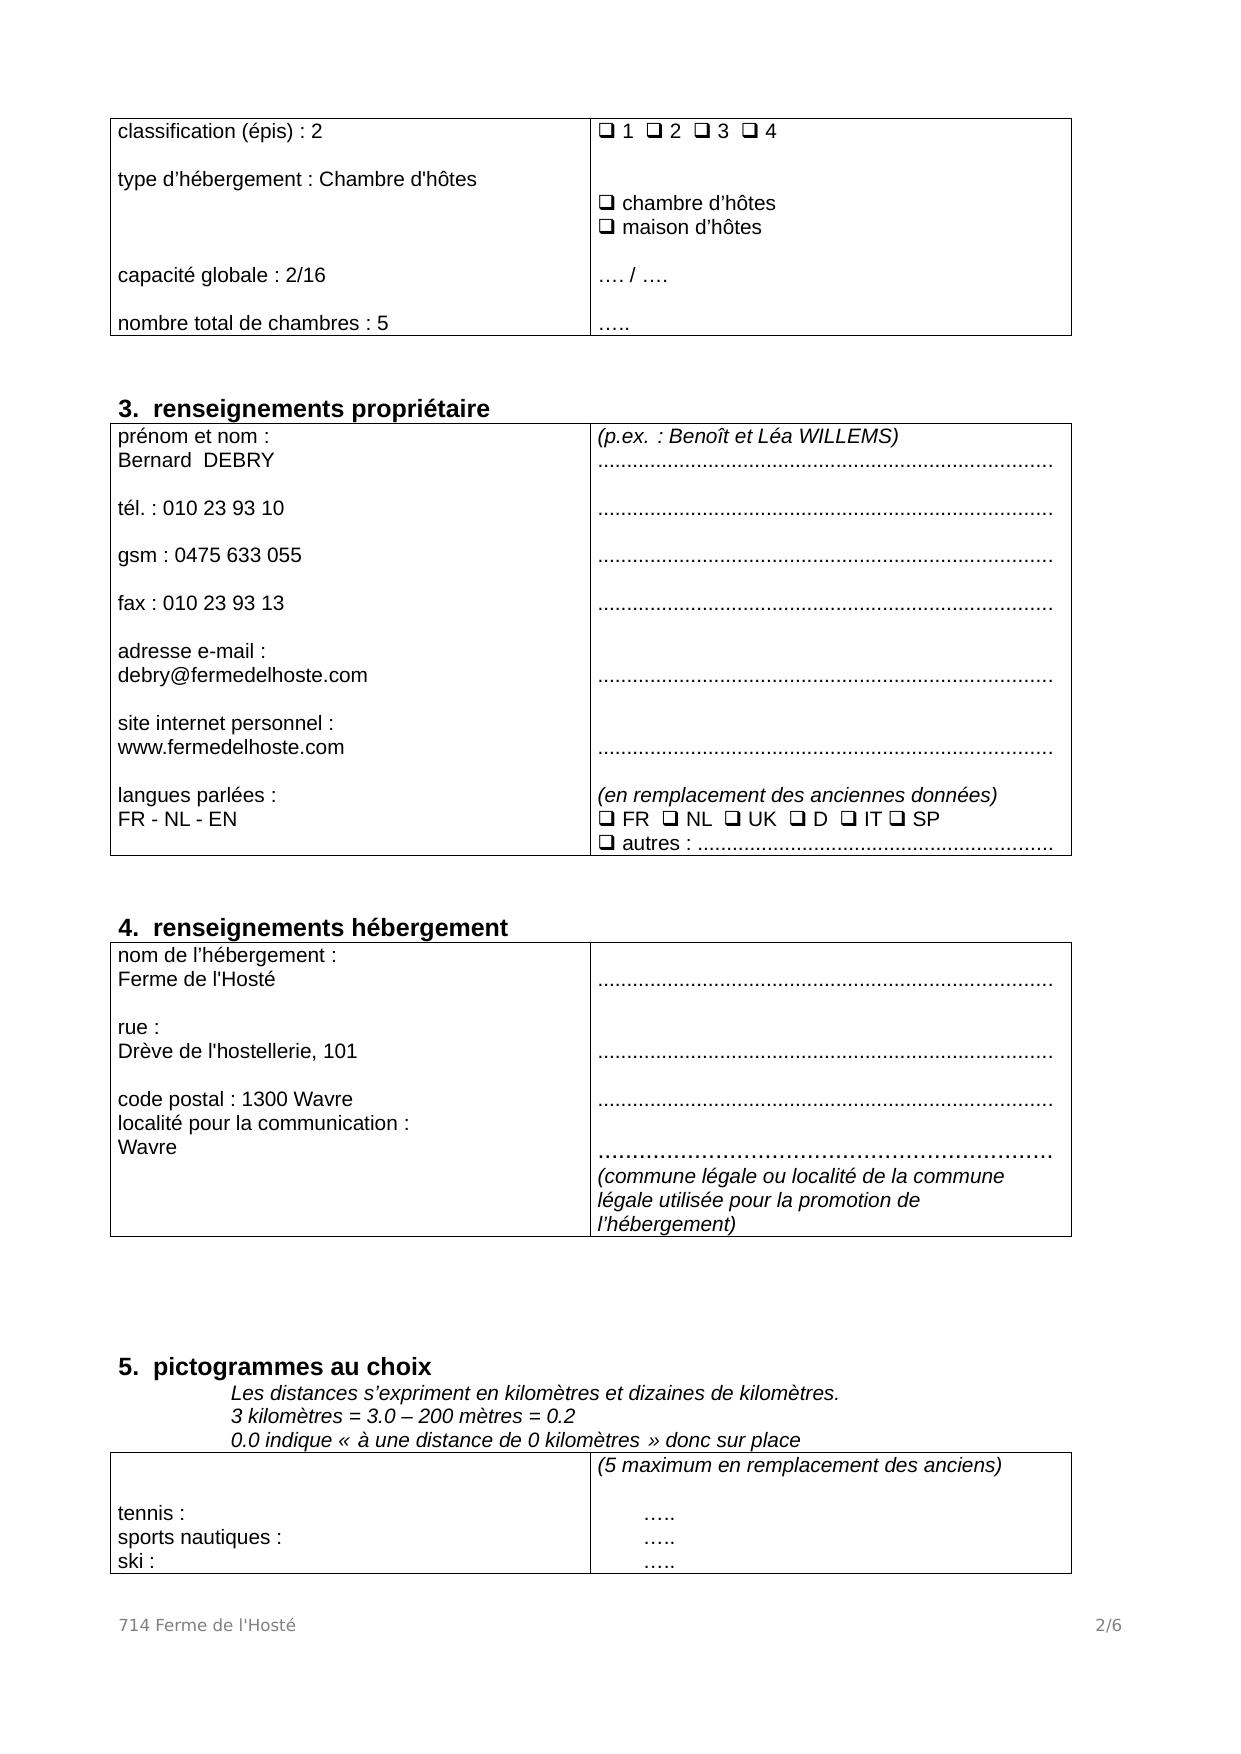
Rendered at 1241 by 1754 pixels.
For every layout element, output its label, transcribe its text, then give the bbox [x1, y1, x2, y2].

table_header tennis : sports nautiques : ski : [111, 1453, 590, 1573]
text 3 kilomètres = 3.0 – 200 mètres = 0.2 [231, 1404, 1122, 1428]
text 5. pictogrammes au choix [118, 1352, 1122, 1380]
text Les distances s’expriment en kilomètres et dizaines de kilomètres. [231, 1380, 1122, 1404]
text 3. renseignements propriétaire [118, 394, 1122, 422]
text 0.0 indique « à une distance de 0 kilomètres » donc sur place [231, 1428, 1122, 1452]
table_header nom de l’hébergement : Ferme de l'Hosté rue : Drève de l'hostellerie, 101 code postal : 1300 Wavre localité pour la communication : Wavre [111, 943, 590, 1236]
table_header (commune légale ou localité de la commune légale utilisée pour la promotion de l’hébergement) [591, 943, 1071, 1236]
table_header classification (épis) : 2 type d’hébergement : Chambre d'hôtes capacité globale : 2/16 nombre total de chambres : 5 [111, 119, 590, 335]
table_header (5 maximum en remplacement des anciens) ….. ….. ….. [591, 1453, 1071, 1573]
text 4. renseignements hébergement [118, 913, 1122, 942]
table_header  1  2  3  4  chambre d’hôtes  maison d’hôtes …. / …. ….. [591, 119, 1071, 335]
table_header prénom et nom : Bernard DEBRY tél. : 010 23 93 10 gsm : 0475 633 055 fax : 010 23 93 13 adresse e-mail : debry@fermedelhoste.com site internet personnel : www.fermedelhoste.com langues parlées : FR - NL - EN [111, 424, 590, 855]
table_header (p.ex. : Benoît et Léa WILLEMS) (en remplacement des anciennes données)  FR  NL  UK  D  IT  SP  autres : [591, 424, 1071, 855]
